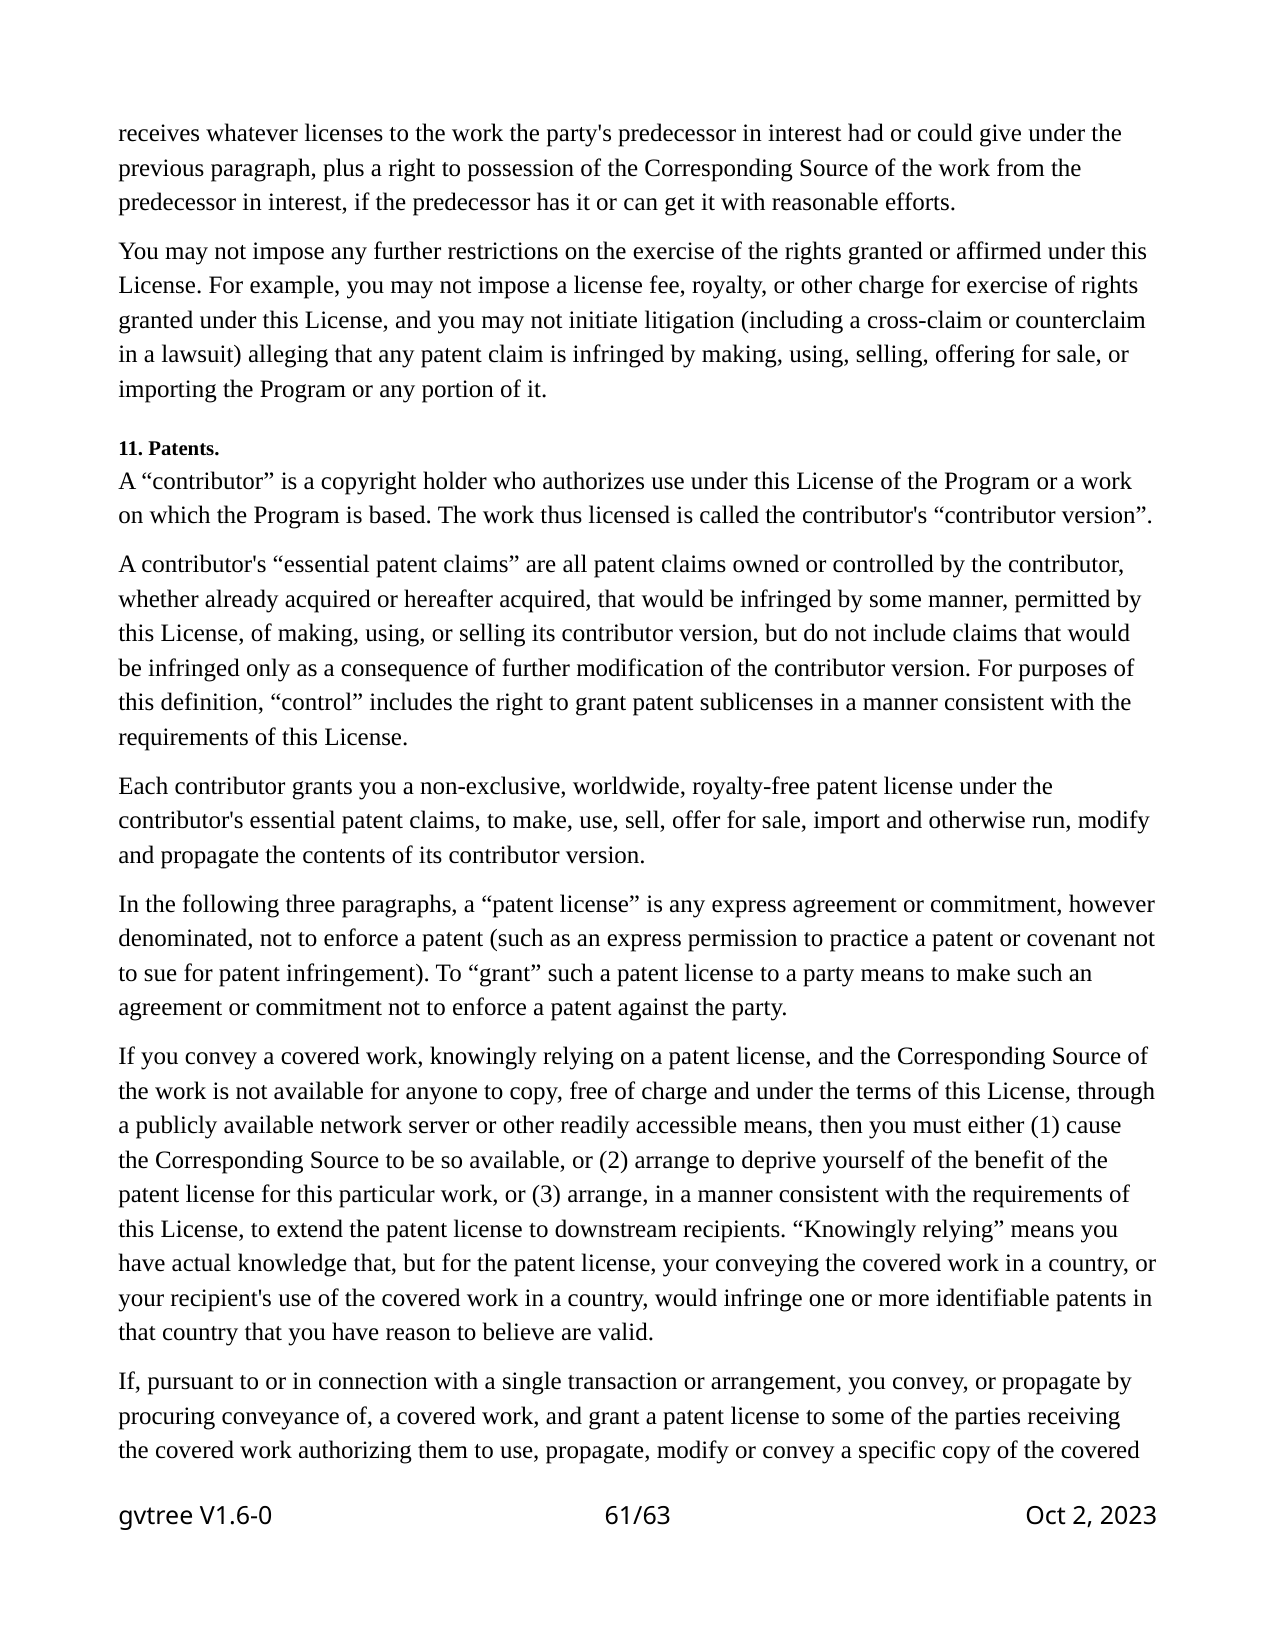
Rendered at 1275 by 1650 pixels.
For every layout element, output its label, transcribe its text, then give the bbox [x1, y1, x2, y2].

text If you convey a covered work, knowingly relying on a patent license, and the Corresponding Source of the work is not available for anyone to copy, free of charge and under the terms of this License, through a publicly available network server or other readily accessible means, then you must either (1) cause the Corresponding Source to be so available, or (2) arrange to deprive yourself of the benefit of the patent license for this particular work, or (3) arrange, in a manner consistent with the requirements of this License, to extend the patent license to downstream recipients. “Knowingly relying” means you have actual knowledge that, but for the patent license, your conveying the covered work in a country, or your recipient's use of the covered work in a country, would infringe one or more identifiable patents in that country that you have reason to believe are valid. [118, 1041, 1157, 1346]
text receives whatever licenses to the work the party's predecessor in interest had or could give under the previous paragraph, plus a right to possession of the Corresponding Source of the work from the predecessor in interest, if the predecessor has it or can get it with reasonable efforts. [118, 118, 1157, 216]
text A “contributor” is a copyright holder who authorizes use under this License of the Program or a work on which the Program is based. The work thus licensed is called the contributor's “contributor version”. [118, 466, 1157, 529]
text In the following three paragraphs, a “patent license” is any express agreement or commitment, however denominated, not to enforce a patent (such as an express permission to practice a patent or covenant not to sue for patent infringement). To “grant” such a patent license to a party means to make such an agreement or commitment not to enforce a patent against the party. [118, 889, 1157, 1021]
text If, pursuant to or in connection with a single transaction or arrangement, you convey, or propagate by procuring conveyance of, a covered work, and grant a patent license to some of the parties receiving the covered work authorizing them to use, propagate, modify or convey a specific copy of the covered [118, 1366, 1157, 1464]
text You may not impose any further restrictions on the exercise of the rights granted or affirmed under this License. For example, you may not impose a license fee, royalty, or other charge for exercise of rights granted under this License, and you may not initiate litigation (including a cross-claim or counterclaim in a lawsuit) alleging that any patent claim is infringed by making, using, selling, offering for sale, or importing the Program or any portion of it. [118, 236, 1157, 403]
text A contributor's “essential patent claims” are all patent claims owned or controlled by the contributor, whether already acquired or hereafter acquired, that would be infringed by some manner, permitted by this License, of making, using, or selling its contributor version, but do not include claims that would be infringed only as a consequence of further modification of the contributor version. For purposes of this definition, “control” includes the right to grant patent sublicenses in a manner consistent with the requirements of this License. [118, 549, 1157, 751]
subtitle 11. Patents. [118, 436, 1157, 460]
text Each contributor grants you a non-exclusive, worldwide, royalty-free patent license under the contributor's essential patent claims, to make, use, sell, offer for sale, import and otherwise run, modify and propagate the contents of its contributor version. [118, 771, 1157, 869]
